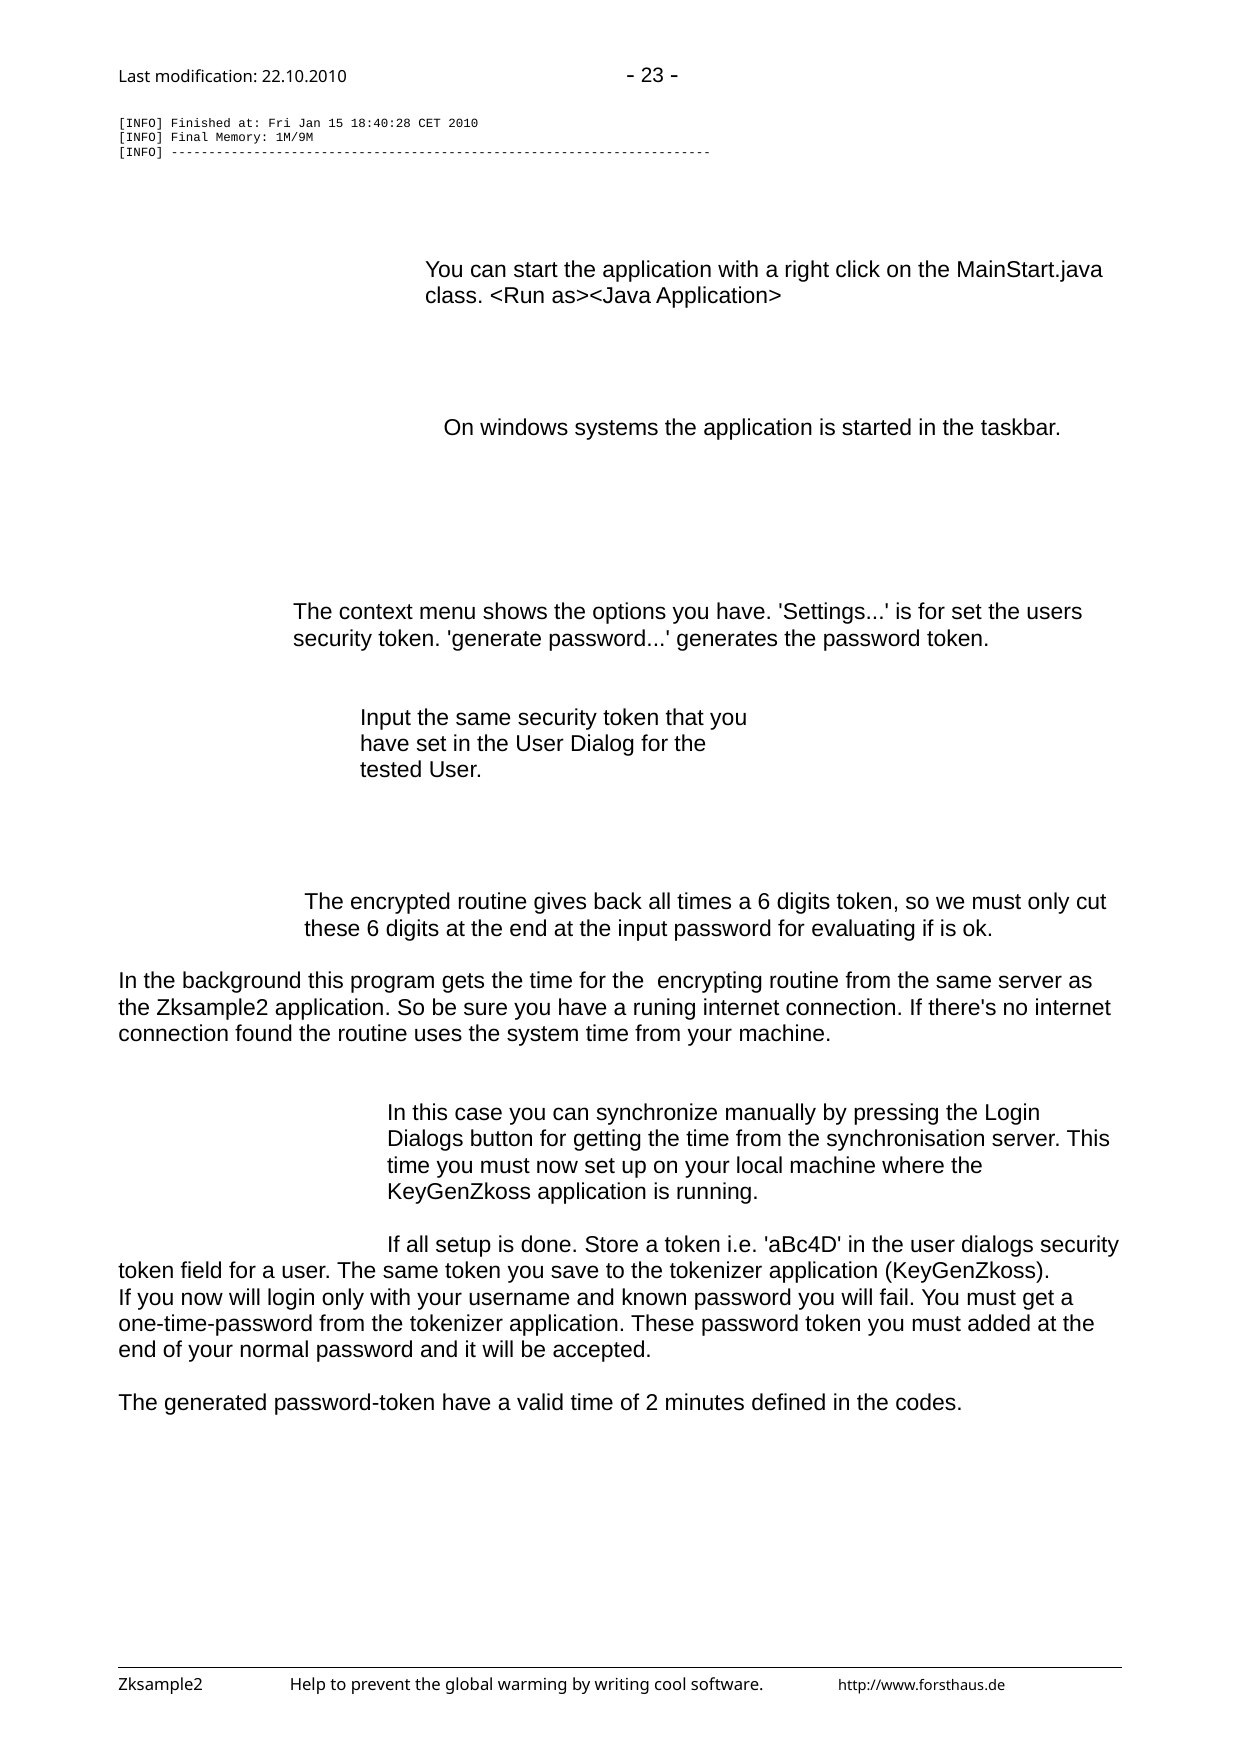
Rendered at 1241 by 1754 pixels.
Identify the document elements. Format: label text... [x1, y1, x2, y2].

text [INFO] Final Memory: 1M/9M [118, 131, 1122, 146]
text In the background this program gets the time for the encrypting routine from the same server as the Zksample2 application. So be sure you have a runing internet connection. If there's no internet connection found the routine uses the system time from your machine. [118, 967, 1122, 1046]
text In this case you can synchronize manually by pressing the Login Dialogs button for getting the time from the synchronisation server. This time you must now set up on your local machine where the KeyGenZkoss application is running. [118, 1099, 1122, 1204]
text [INFO] ------------------------------------------------------------------------ [118, 146, 1122, 160]
text The generated password-token have a valid time of 2 minutes defined in the codes. [118, 1389, 1122, 1415]
text On windows systems the application is started in the taskbar. [118, 414, 1122, 440]
text If you now will login only with your username and known password you will fail. You must get a one-time-password from the tokenizer application. These password token you must added at the end of your normal password and it will be accepted. [118, 1283, 1122, 1362]
text Input the same security token that you have set in the User Dialog for the tested User. [118, 704, 1122, 783]
text If all setup is done. Store a token i.e. 'aBc4D' in the user dialogs security token field for a user. The same token you save to the tokenizer application (KeyGenZkoss). [118, 1231, 1122, 1283]
text The context menu shows the options you have. 'Settings...' is for set the users security token. 'generate password...' generates the password token. [118, 598, 1122, 651]
text [INFO] Finished at: Fri Jan 15 18:40:28 CET 2010 [118, 117, 1122, 131]
text The encrypted routine gives back all times a 6 digits token, so we must only cut these 6 digits at the end at the input password for evaluating if is ok. [118, 888, 1122, 941]
text You can start the application with a right click on the MainStart.java class. <Run as><Java Application> [118, 256, 1122, 308]
